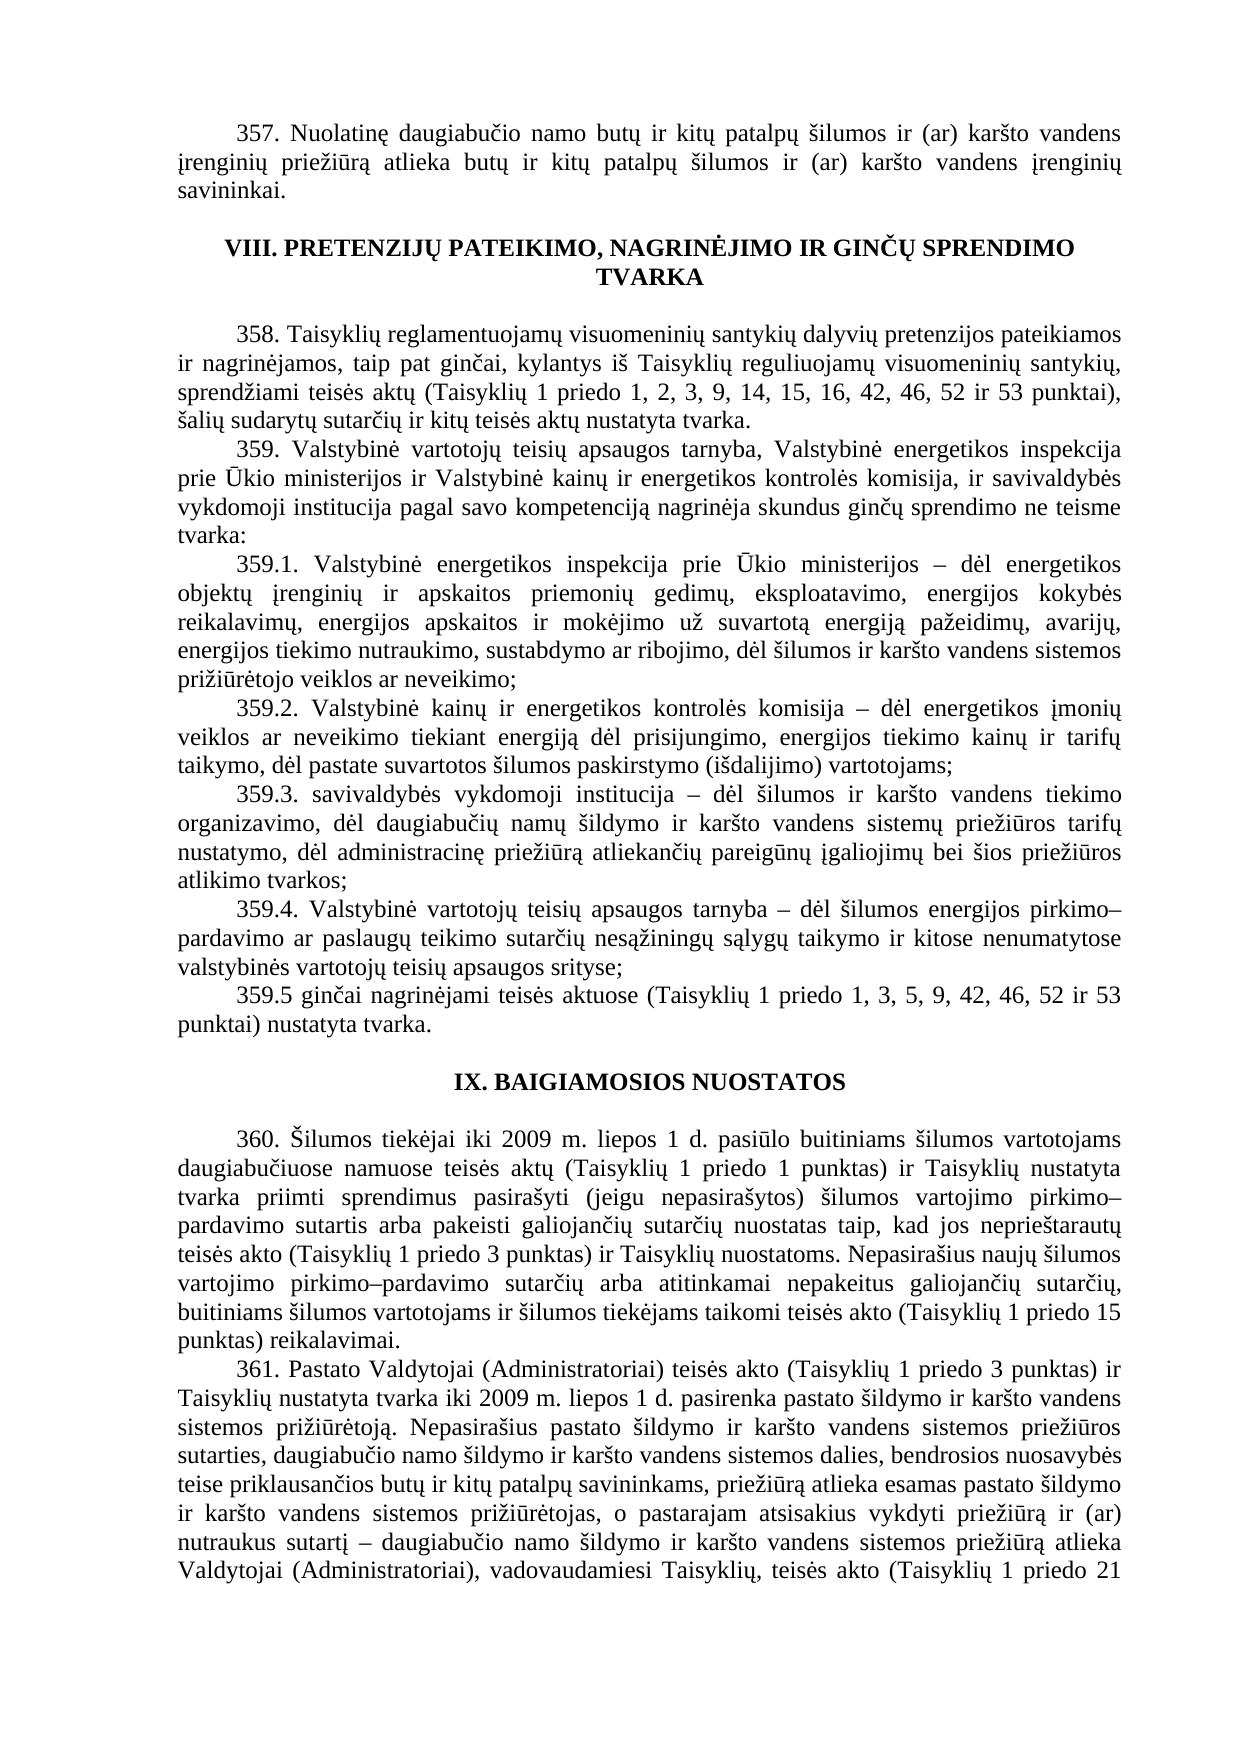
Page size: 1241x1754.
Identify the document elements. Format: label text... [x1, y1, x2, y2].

text 358. Taisyklių reglamentuojamų visuomeninių santykių dalyvių pretenzijos pateikiamos ir nagrinėjamos, taip pat ginčai, kylantys iš Taisyklių reguliuojamų visuomeninių santykių, sprendžiami teisės aktų (Taisyklių 1 priedo 1, 2, 3, 9, 14, 15, 16, 42, 46, 52 ir 53 punktai), šalių sudarytų sutarčių ir kitų teisės aktų nustatyta tvarka. [177, 319, 1122, 434]
text IX. BAIGIAMOSIOS NUOSTATOS [177, 1067, 1122, 1096]
text 359.3. savivaldybės vykdomoji institucija – dėl šilumos ir karšto vandens tiekimo organizavimo, dėl daugiabučių namų šildymo ir karšto vandens sistemų priežiūros tarifų nustatymo, dėl administracinę priežiūrą atliekančių pareigūnų įgaliojimų bei šios priežiūros atlikimo tvarkos; [177, 779, 1122, 894]
text 359.5 ginčai nagrinėjami teisės aktuose (Taisyklių 1 priedo 1, 3, 5, 9, 42, 46, 52 ir 53 punktai) nustatyta tvarka. [177, 981, 1122, 1038]
text 361. Pastato Valdytojai (Administratoriai) teisės akto (Taisyklių 1 priedo 3 punktas) ir Taisyklių nustatyta tvarka iki 2009 m. liepos 1 d. pasirenka pastato šildymo ir karšto vandens sistemos prižiūrėtoją. Nepasirašius pastato šildymo ir karšto vandens sistemos priežiūros sutarties, daugiabučio namo šildymo ir karšto vandens sistemos dalies, bendrosios nuosavybės teise priklausančios butų ir kitų patalpų savininkams, priežiūrą atlieka esamas pastato šildymo ir karšto vandens sistemos prižiūrėtojas, o pastarajam atsisakius vykdyti priežiūrą ir (ar) nutraukus sutartį – daugiabučio namo šildymo ir karšto vandens sistemos priežiūrą atlieka Valdytojai (Administratoriai), vadovaudamiesi Taisyklių, teisės akto (Taisyklių 1 priedo 21 [177, 1354, 1122, 1584]
text VIII. PRETENZIJŲ PATEIKIMO, NAGRINĖJIMO IR GINČŲ SPRENDIMO TVARKA [177, 233, 1122, 291]
text 360. Šilumos tiekėjai iki 2009 m. liepos 1 d. pasiūlo buitiniams šilumos vartotojams daugiabučiuose namuose teisės aktų (Taisyklių 1 priedo 1 punktas) ir Taisyklių nustatyta tvarka priimti sprendimus pasirašyti (jeigu nepasirašytos) šilumos vartojimo pirkimo–pardavimo sutartis arba pakeisti galiojančių sutarčių nuostatas taip, kad jos neprieštarautų teisės akto (Taisyklių 1 priedo 3 punktas) ir Taisyklių nuostatoms. Nepasirašius naujų šilumos vartojimo pirkimo–pardavimo sutarčių arba atitinkamai nepakeitus galiojančių sutarčių, buitiniams šilumos vartotojams ir šilumos tiekėjams taikomi teisės akto (Taisyklių 1 priedo 15 punktas) reikalavimai. [177, 1124, 1122, 1354]
text 359.1. Valstybinė energetikos inspekcija prie Ūkio ministerijos – dėl energetikos objektų įrenginių ir apskaitos priemonių gedimų, eksploatavimo, energijos kokybės reikalavimų, energijos apskaitos ir mokėjimo už suvartotą energiją pažeidimų, avarijų, energijos tiekimo nutraukimo, sustabdymo ar ribojimo, dėl šilumos ir karšto vandens sistemos prižiūrėtojo veiklos ar neveikimo; [177, 549, 1122, 693]
text 359.4. Valstybinė vartotojų teisių apsaugos tarnyba – dėl šilumos energijos pirkimo–pardavimo ar paslaugų teikimo sutarčių nesąžiningų sąlygų taikymo ir kitose nenumatytose valstybinės vartotojų teisių apsaugos srityse; [177, 894, 1122, 981]
text 359. Valstybinė vartotojų teisių apsaugos tarnyba, Valstybinė energetikos inspekcija prie Ūkio ministerijos ir Valstybinė kainų ir energetikos kontrolės komisija, ir savivaldybės vykdomoji institucija pagal savo kompetenciją nagrinėja skundus ginčų sprendimo ne teisme tvarka: [177, 434, 1122, 549]
text 357. Nuolatinę daugiabučio namo butų ir kitų patalpų šilumos ir (ar) karšto vandens įrenginių priežiūrą atlieka butų ir kitų patalpų šilumos ir (ar) karšto vandens įrenginių savininkai. [177, 118, 1122, 204]
text 359.2. Valstybinė kainų ir energetikos kontrolės komisija – dėl energetikos įmonių veiklos ar neveikimo tiekiant energiją dėl prisijungimo, energijos tiekimo kainų ir tarifų taikymo, dėl pastate suvartotos šilumos paskirstymo (išdalijimo) vartotojams; [177, 693, 1122, 779]
